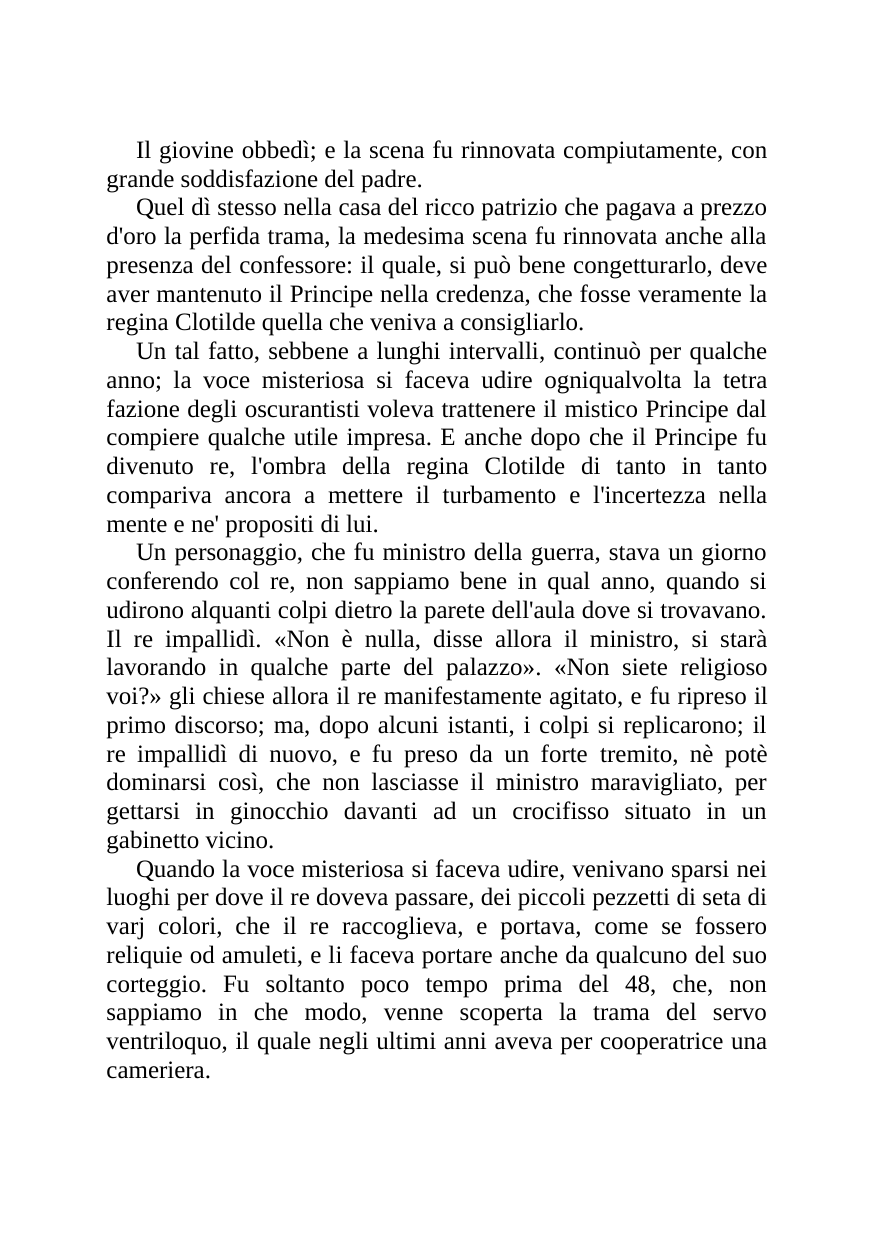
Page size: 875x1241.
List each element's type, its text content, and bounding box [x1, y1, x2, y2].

text Quel dì stesso nella casa del ricco patrizio che pagava a prezzo d'oro la perfida trama, la medesima scena fu rinnovata anche alla presenza del confessore: il quale, si può bene congetturarlo, deve aver mantenuto il Principe nella credenza, che fosse veramente la regina Clotilde quella che veniva a consigliarlo. [106, 192, 768, 336]
text Un personaggio, che fu ministro della guerra, stava un giorno conferendo col re, non sappiamo bene in qual anno, quando si udirono alquanti colpi dietro la parete dell'aula dove si trovavano. Il re impallidì. «Non è nulla, disse allora il ministro, si starà lavorando in qualche parte del palazzo». «Non siete religioso voi?» gli chiese allora il re manifestamente agitato, e fu ripreso il primo discorso; ma, dopo alcuni istanti, i colpi si replicarono; il re impallidì di nuovo, e fu preso da un forte tremito, nè potè dominarsi così, che non lasciasse il ministro maravigliato, per gettarsi in ginocchio davanti ad un crocifisso situato in un gabinetto vicino. [106, 537, 768, 854]
text Il giovine obbedì; e la scena fu rinnovata compiutamente, con grande soddisfazione del padre. [106, 135, 768, 192]
text Quando la voce misteriosa si faceva udire, venivano sparsi nei luoghi per dove il re doveva passare, dei piccoli pezzetti di seta di varj colori, che il re raccoglieva, e portava, come se fossero reliquie od amuleti, e li faceva portare anche da qualcuno del suo corteggio. Fu soltanto poco tempo prima del 48, che, non sappiamo in che modo, venne scoperta la trama del servo ventriloquo, il quale negli ultimi anni aveva per cooperatrice una cameriera. [106, 854, 768, 1084]
text Un tal fatto, sebbene a lunghi intervalli, continuò per qualche anno; la voce misteriosa si faceva udire ogniqualvolta la tetra fazione degli oscurantisti voleva trattenere il mistico Principe dal compiere qualche utile impresa. E anche dopo che il Principe fu divenuto re, l'ombra della regina Clotilde di tanto in tanto compariva ancora a mettere il turbamento e l'incertezza nella mente e ne' propositi di lui. [106, 336, 768, 537]
